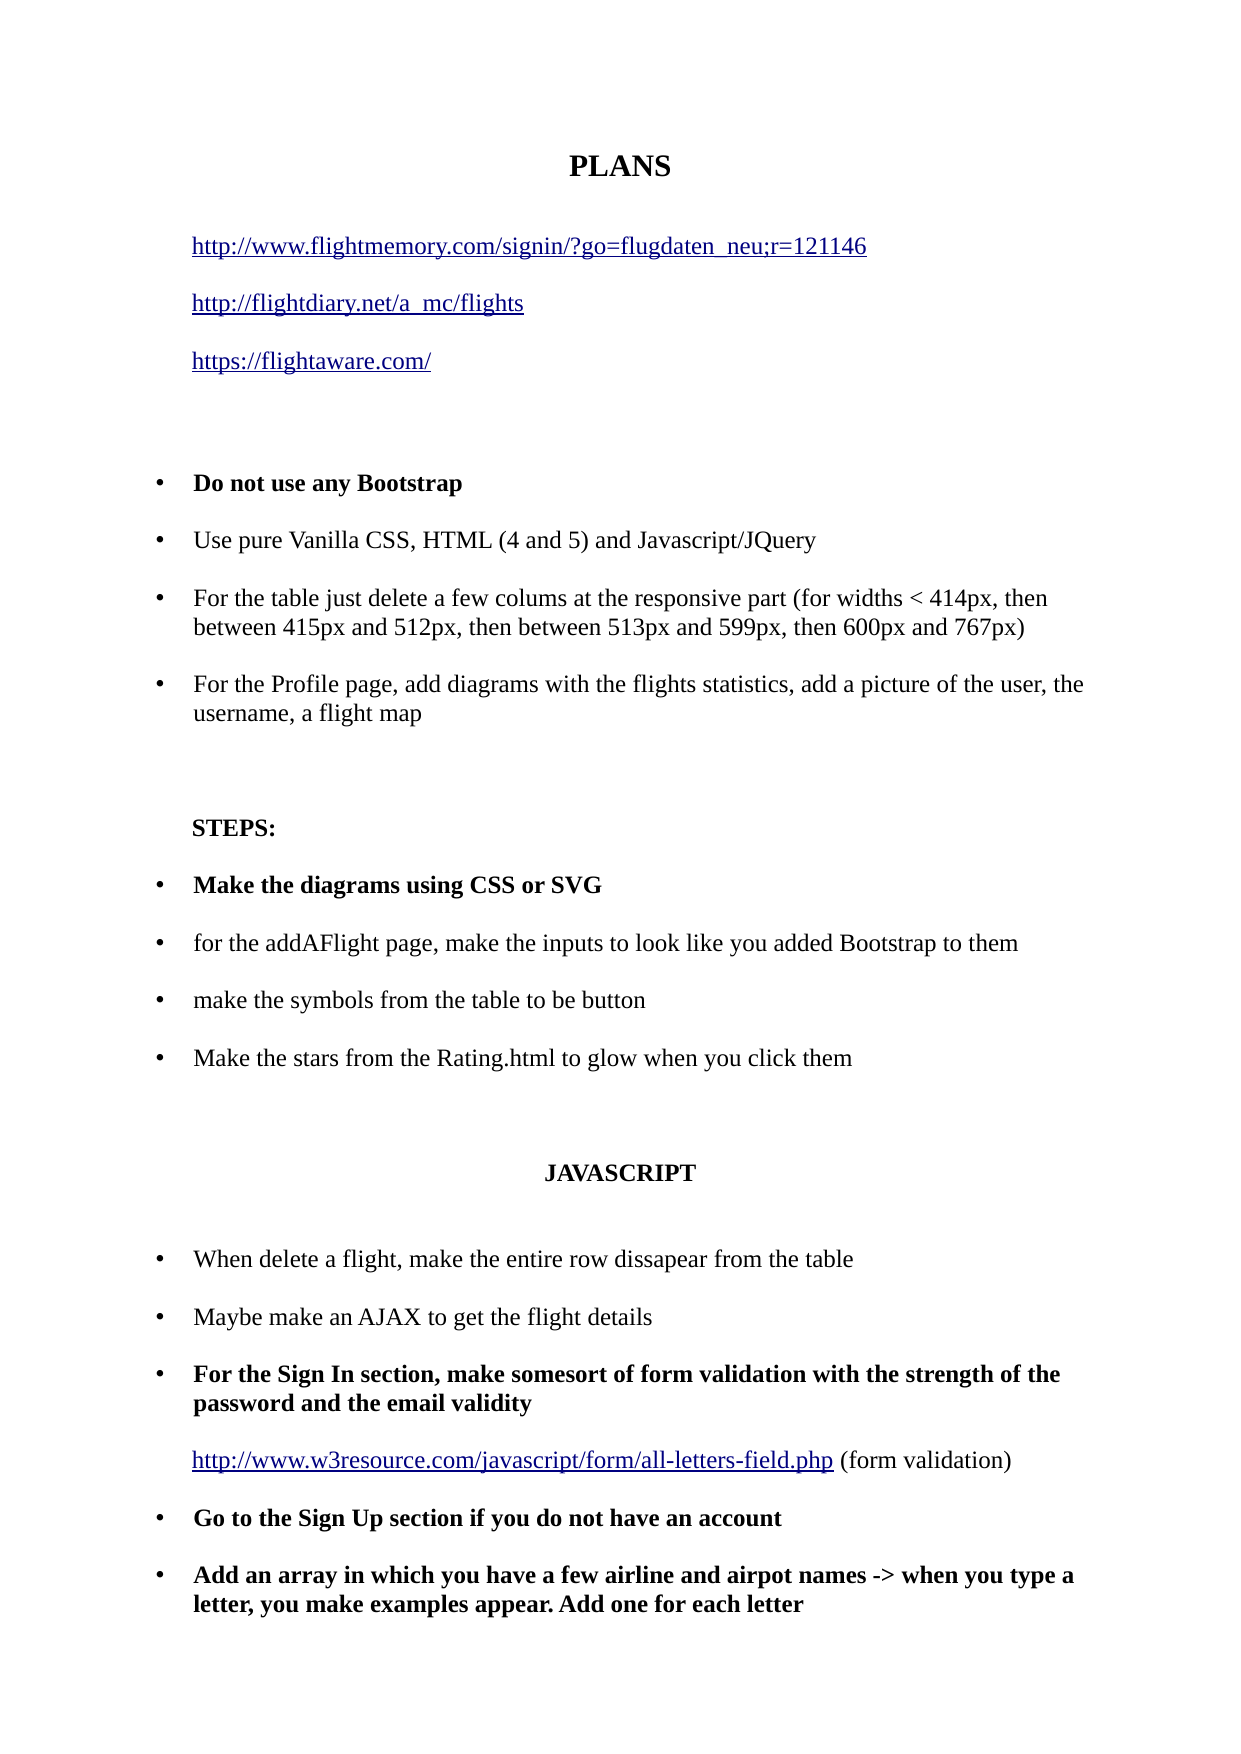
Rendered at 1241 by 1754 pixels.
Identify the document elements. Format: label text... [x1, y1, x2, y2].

list Do not use any Bootstrap [156, 468, 1122, 497]
list Add an array in which you have a few airline and airpot names -> when you type a letter, you make examples appear. Add one for each letter [156, 1560, 1122, 1618]
list Make the diagrams using CSS or SVG [156, 870, 1122, 899]
text JAVASCRIPT [118, 1158, 1122, 1187]
list make the symbols from the table to be button [156, 985, 1122, 1014]
text PLANS [118, 147, 1122, 183]
list Use pure Vanilla CSS, HTML (4 and 5) and Javascript/JQuery [156, 525, 1122, 554]
list For the Profile page, add diagrams with the flights statistics, add a picture of the user, the username, a flight map [156, 669, 1122, 727]
text https://flightaware.com/ [118, 346, 1122, 374]
text http://www.flightmemory.com/signin/?go=flugdaten_neu;r=121146 [118, 231, 1122, 259]
list When delete a flight, make the entire row dissapear from the table [156, 1244, 1122, 1273]
list Maybe make an AJAX to get the flight details [156, 1302, 1122, 1330]
list for the addAFlight page, make the inputs to look like you added Bootstrap to them [156, 928, 1122, 957]
list For the Sign In section, make somesort of form validation with the strength of the password and the email validity [156, 1359, 1122, 1417]
list Go to the Sign Up section if you do not have an account [156, 1503, 1122, 1532]
text http://flightdiary.net/a_mc/flights [118, 288, 1122, 317]
text http://www.w3resource.com/javascript/form/all-letters-field.php (form validation) [118, 1445, 1122, 1474]
list Make the stars from the Rating.html to glow when you click them [156, 1043, 1122, 1072]
text STEPS: [118, 813, 1122, 842]
list For the table just delete a few colums at the responsive part (for widths < 414px, then between 415px and 512px, then between 513px and 599px, then 600px and 767px) [156, 583, 1122, 640]
